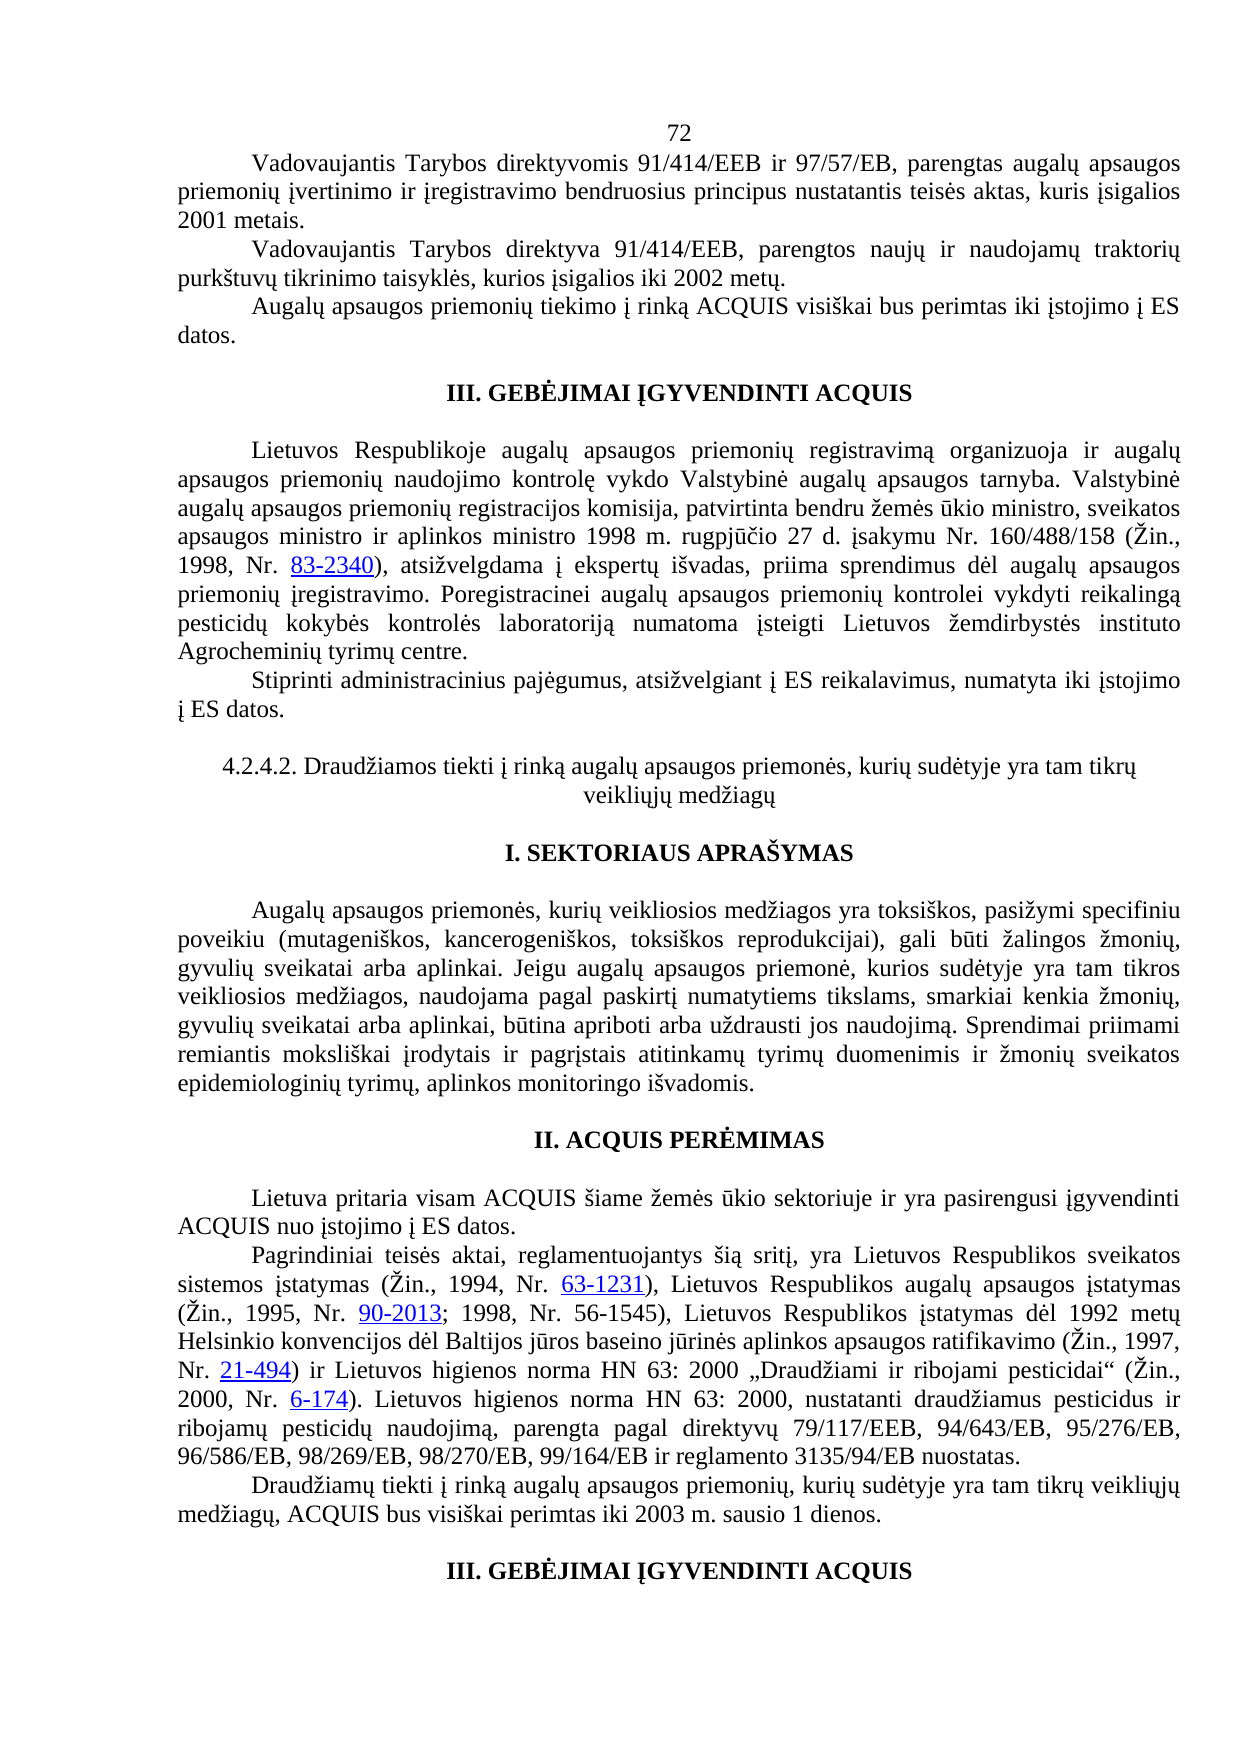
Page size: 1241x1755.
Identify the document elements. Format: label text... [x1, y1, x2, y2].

text Augalų apsaugos priemonių tiekimo į rinką ACQUIS visiškai bus perimtas iki įstojimo į ES datos. [177, 291, 1181, 349]
text Pagrindiniai teisės aktai, reglamentuojantys šią sritį, yra Lietuvos Respublikos sveikatos sistemos įstatymas (Žin., 1994, Nr. 63-1231), Lietuvos Respublikos augalų apsaugos įstatymas (Žin., 1995, Nr. 90-2013; 1998, Nr. 56-1545), Lietuvos Respublikos įstatymas dėl 1992 metų Helsinkio konvencijos dėl Baltijos jūros baseino jūrinės aplinkos apsaugos ratifikavimo (Žin., 1997, Nr. 21-494) ir Lietuvos higienos norma HN 63: 2000 „Draudžiami ir ribojami pesticidai“ (Žin., 2000, Nr. 6-174). Lietuvos higienos norma HN 63: 2000, nustatanti draudžiamus pesticidus ir ribojamų pesticidų naudojimą, parengta pagal direktyvų 79/117/EEB, 94/643/EB, 95/276/EB, 96/586/EB, 98/269/EB, 98/270/EB, 99/164/EB ir reglamento 3135/94/EB nuostatas. [177, 1240, 1181, 1470]
text Lietuvos Respublikoje augalų apsaugos priemonių registravimą organizuoja ir augalų apsaugos priemonių naudojimo kontrolę vykdo Valstybinė augalų apsaugos tarnyba. Valstybinė augalų apsaugos priemonių registracijos komisija, patvirtinta bendru žemės ūkio ministro, sveikatos apsaugos ministro ir aplinkos ministro 1998 m. rugpjūčio 27 d. įsakymu Nr. 160/488/158 (Žin., 1998, Nr. 83-2340), atsižvelgdama į ekspertų išvadas, priima sprendimus dėl augalų apsaugos priemonių įregistravimo. Poregistracinei augalų apsaugos priemonių kontrolei vykdyti reikalingą pesticidų kokybės kontrolės laboratoriją numatoma įsteigti Lietuvos žemdirbystės instituto Agrocheminių tyrimų centre. [177, 435, 1181, 665]
text III. GEBĖJIMAI ĮGYVENDINTI ACQUIS [177, 1556, 1181, 1585]
text III. GEBĖJIMAI ĮGYVENDINTI ACQUIS [177, 378, 1181, 406]
text Vadovaujantis Tarybos direktyva 91/414/EEB, parengtos naujų ir naudojamų traktorių purkštuvų tikrinimo taisyklės, kurios įsigalios iki 2002 metų. [177, 234, 1181, 291]
text I. SEKTORIAUS APRAŠYMAS [177, 838, 1181, 866]
text Lietuva pritaria visam ACQUIS šiame žemės ūkio sektoriuje ir yra pasirengusi įgyvendinti ACQUIS nuo įstojimo į ES datos. [177, 1183, 1181, 1240]
text II. ACQUIS PERĖMIMAS [177, 1125, 1181, 1154]
text Vadovaujantis Tarybos direktyvomis 91/414/EEB ir 97/57/EB, parengtas augalų apsaugos priemonių įvertinimo ir įregistravimo bendruosius principus nustatantis teisės aktas, kuris įsigalios 2001 metais. [177, 148, 1181, 234]
text Stiprinti administracinius pajėgumus, atsižvelgiant į ES reikalavimus, numatyta iki įstojimo į ES datos. [177, 665, 1181, 723]
text Draudžiamų tiekti į rinką augalų apsaugos priemonių, kurių sudėtyje yra tam tikrų veikliųjų medžiagų, ACQUIS bus visiškai perimtas iki 2003 m. sausio 1 dienos. [177, 1470, 1181, 1528]
text 4.2.4.2. Draudžiamos tiekti į rinką augalų apsaugos priemonės, kurių sudėtyje yra tam tikrų veikliųjų medžiagų [177, 751, 1181, 809]
text Augalų apsaugos priemonės, kurių veikliosios medžiagos yra toksiškos, pasižymi specifiniu poveikiu (mutageniškos, kancerogeniškos, toksiškos reprodukcijai), gali būti žalingos žmonių, gyvulių sveikatai arba aplinkai. Jeigu augalų apsaugos priemonė, kurios sudėtyje yra tam tikros veikliosios medžiagos, naudojama pagal paskirtį numatytiems tikslams, smarkiai kenkia žmonių, gyvulių sveikatai arba aplinkai, būtina apriboti arba uždrausti jos naudojimą. Sprendimai priimami remiantis moksliškai įrodytais ir pagrįstais atitinkamų tyrimų duomenimis ir žmonių sveikatos epidemiologinių tyrimų, aplinkos monitoringo išvadomis. [177, 895, 1181, 1096]
